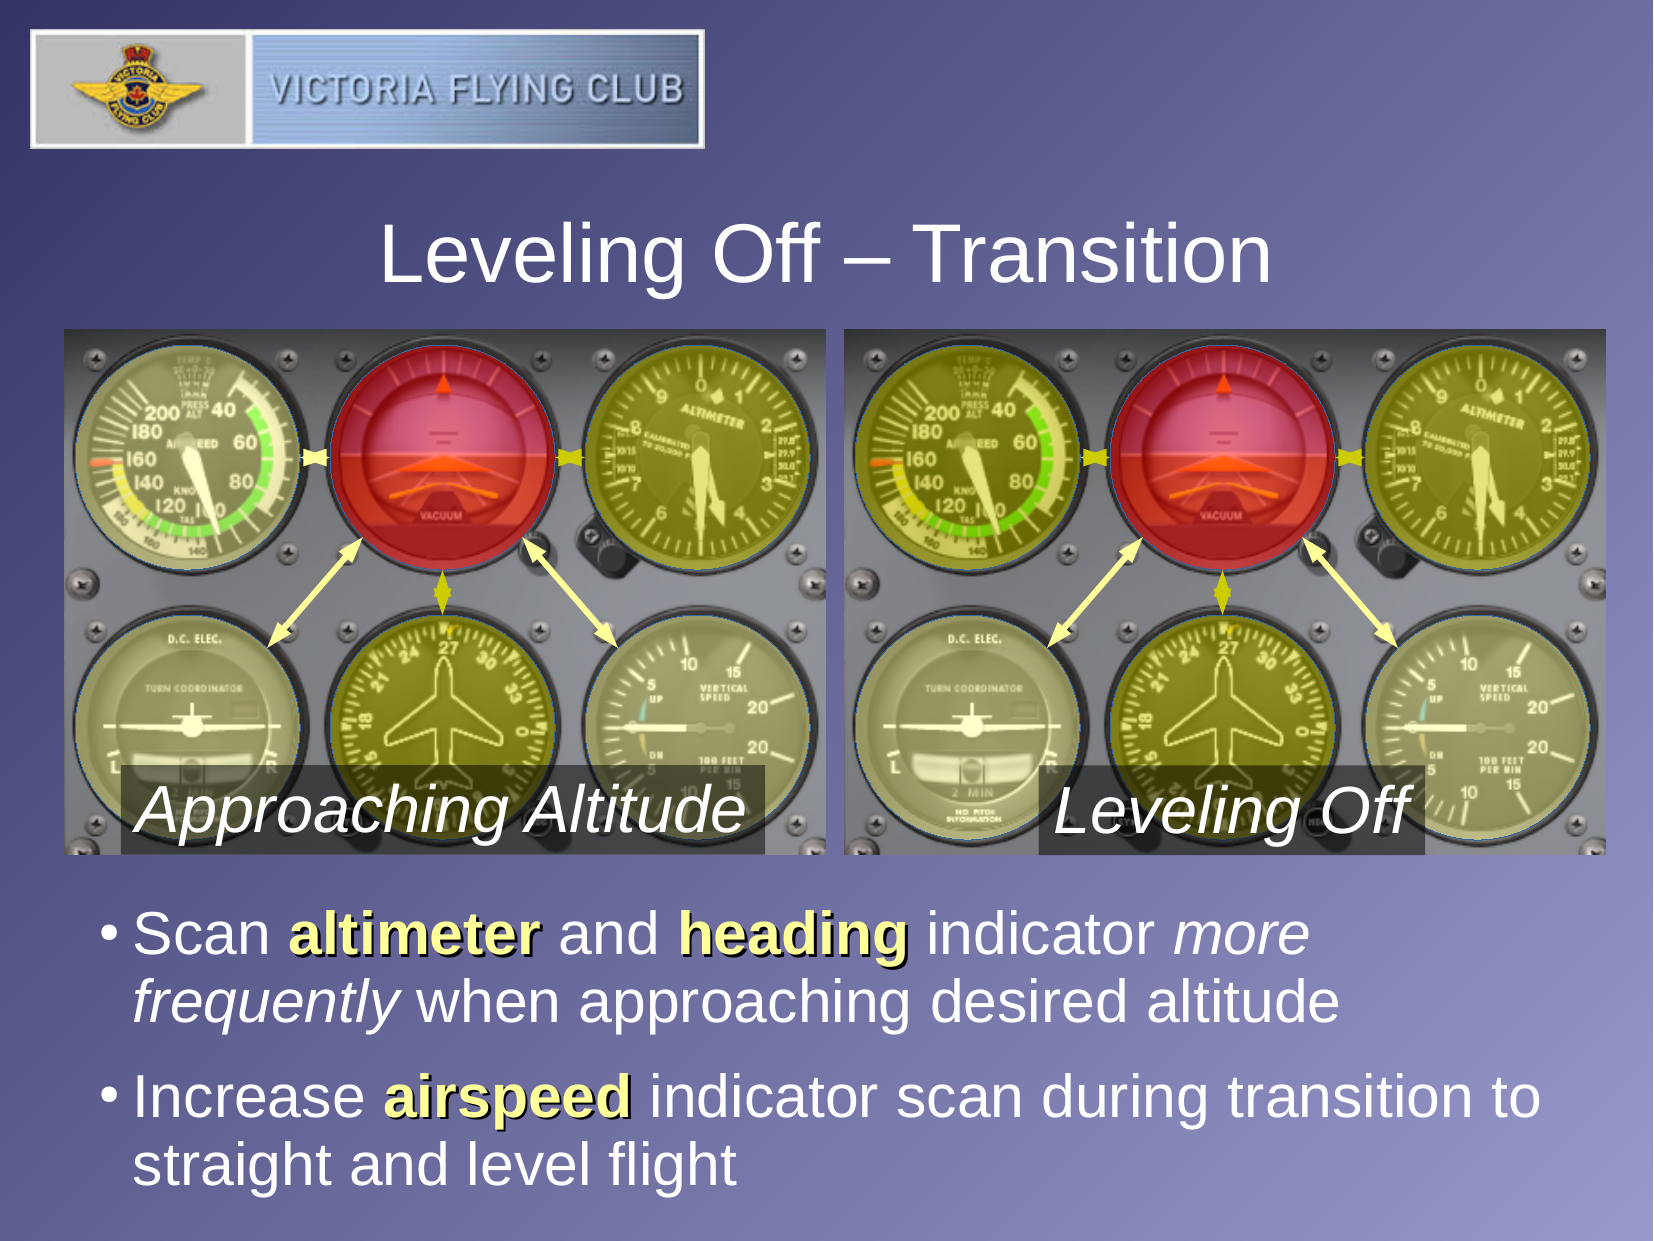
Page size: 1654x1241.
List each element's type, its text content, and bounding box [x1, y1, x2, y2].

text_box [585, 345, 811, 571]
picture [1223, 539, 1396, 765]
text_box [1110, 615, 1336, 765]
text_box [1110, 345, 1336, 571]
text_box [585, 615, 811, 817]
picture [30, 29, 705, 149]
text_box [330, 345, 556, 571]
list Scan altimeter and heading indicator more frequently when approaching desired altitude Increase airspeed indicator scan during transition to straight and level flight [82, 900, 1571, 1201]
picture [64, 329, 826, 856]
text_box Approaching Altitude [120, 765, 766, 855]
text_box [75, 345, 301, 571]
picture [1049, 539, 1222, 765]
text_box [855, 615, 1081, 841]
text_box [1365, 345, 1591, 571]
text_box [75, 615, 301, 818]
text_box [330, 615, 556, 765]
picture [844, 329, 1606, 856]
text_box [1365, 615, 1591, 841]
text_box [855, 345, 1081, 571]
text_box Leveling Off [1038, 765, 1426, 856]
title Leveling Off – Transition [82, 150, 1571, 358]
